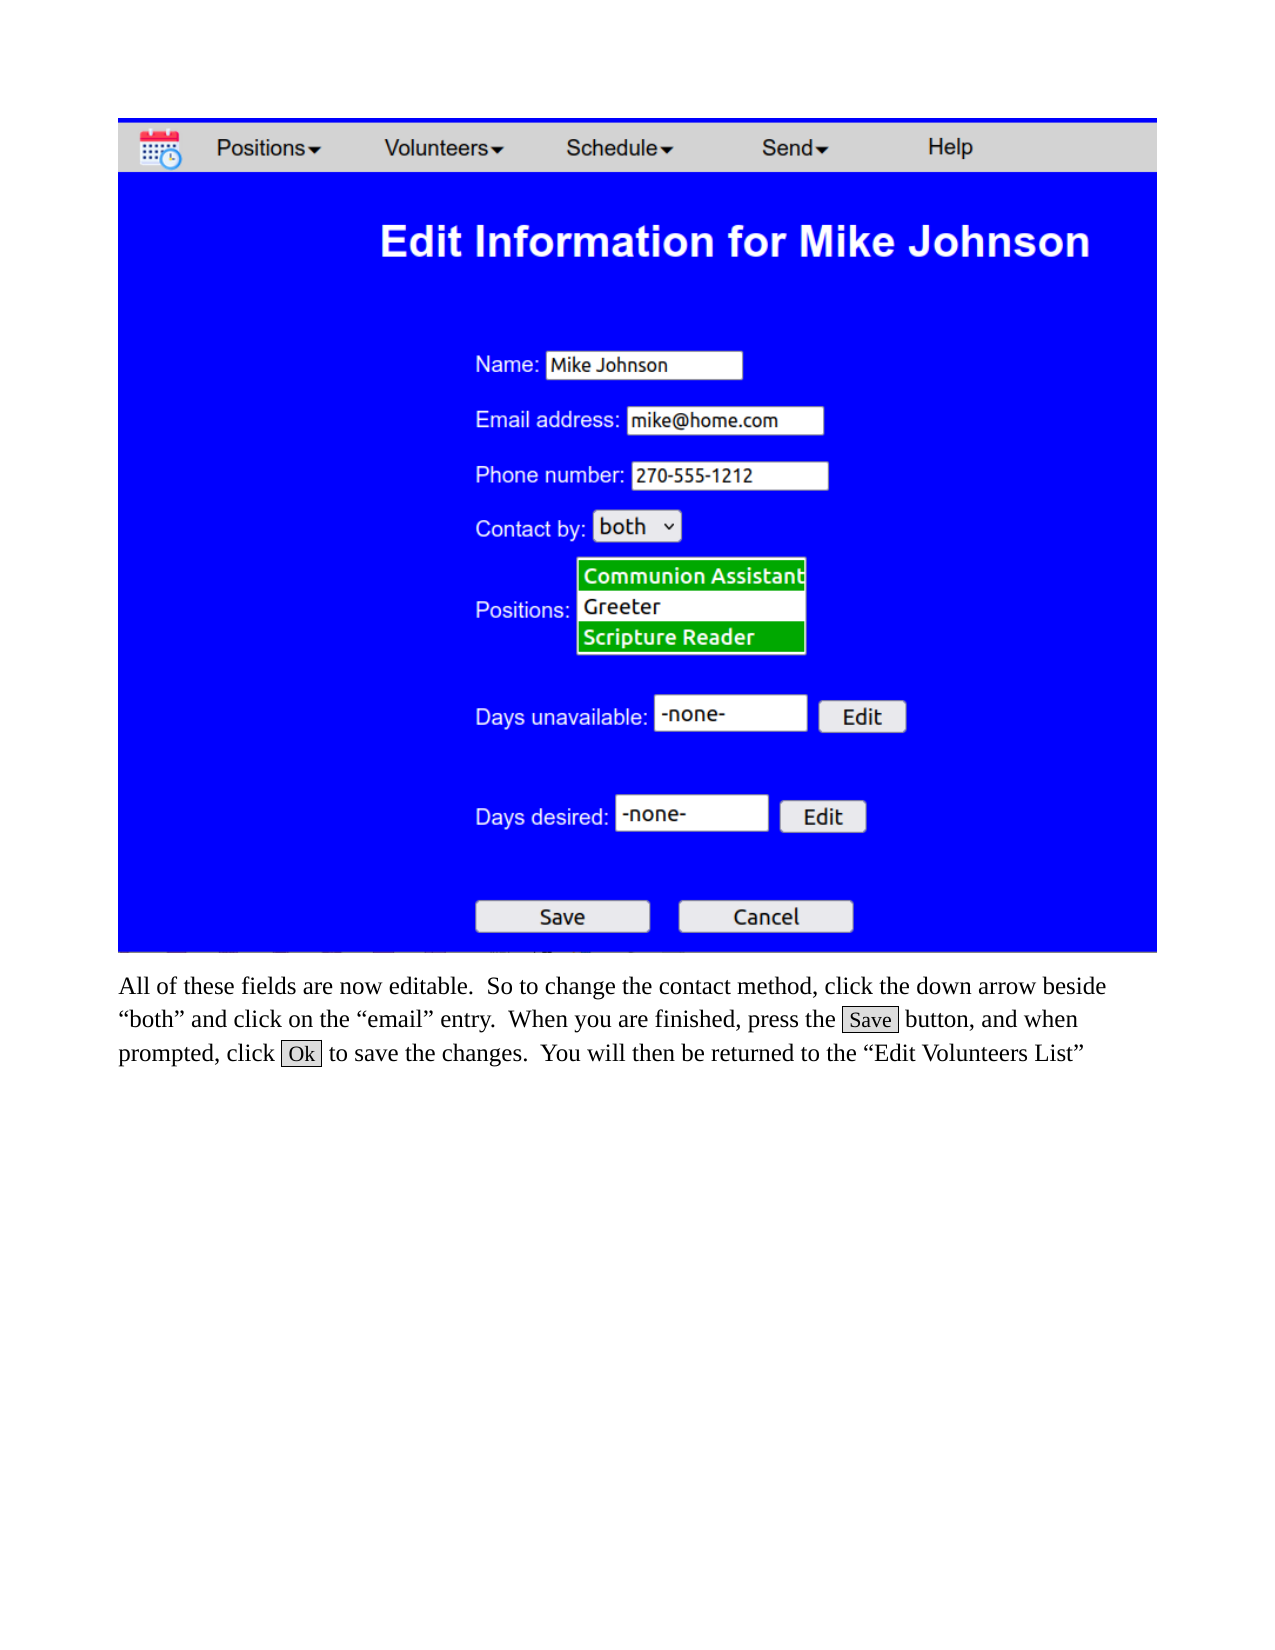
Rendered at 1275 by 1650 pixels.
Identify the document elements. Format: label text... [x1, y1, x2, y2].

picture [118, 118, 1157, 953]
text All of these fields are now editable. So to change the contact method, click the down arrow beside “both” and click on the “email” entry. When you are finished, press the Save button, and when prompted, click Ok to save the changes. You will then be returned to the “Edit Volunteers List” [118, 971, 1157, 1067]
